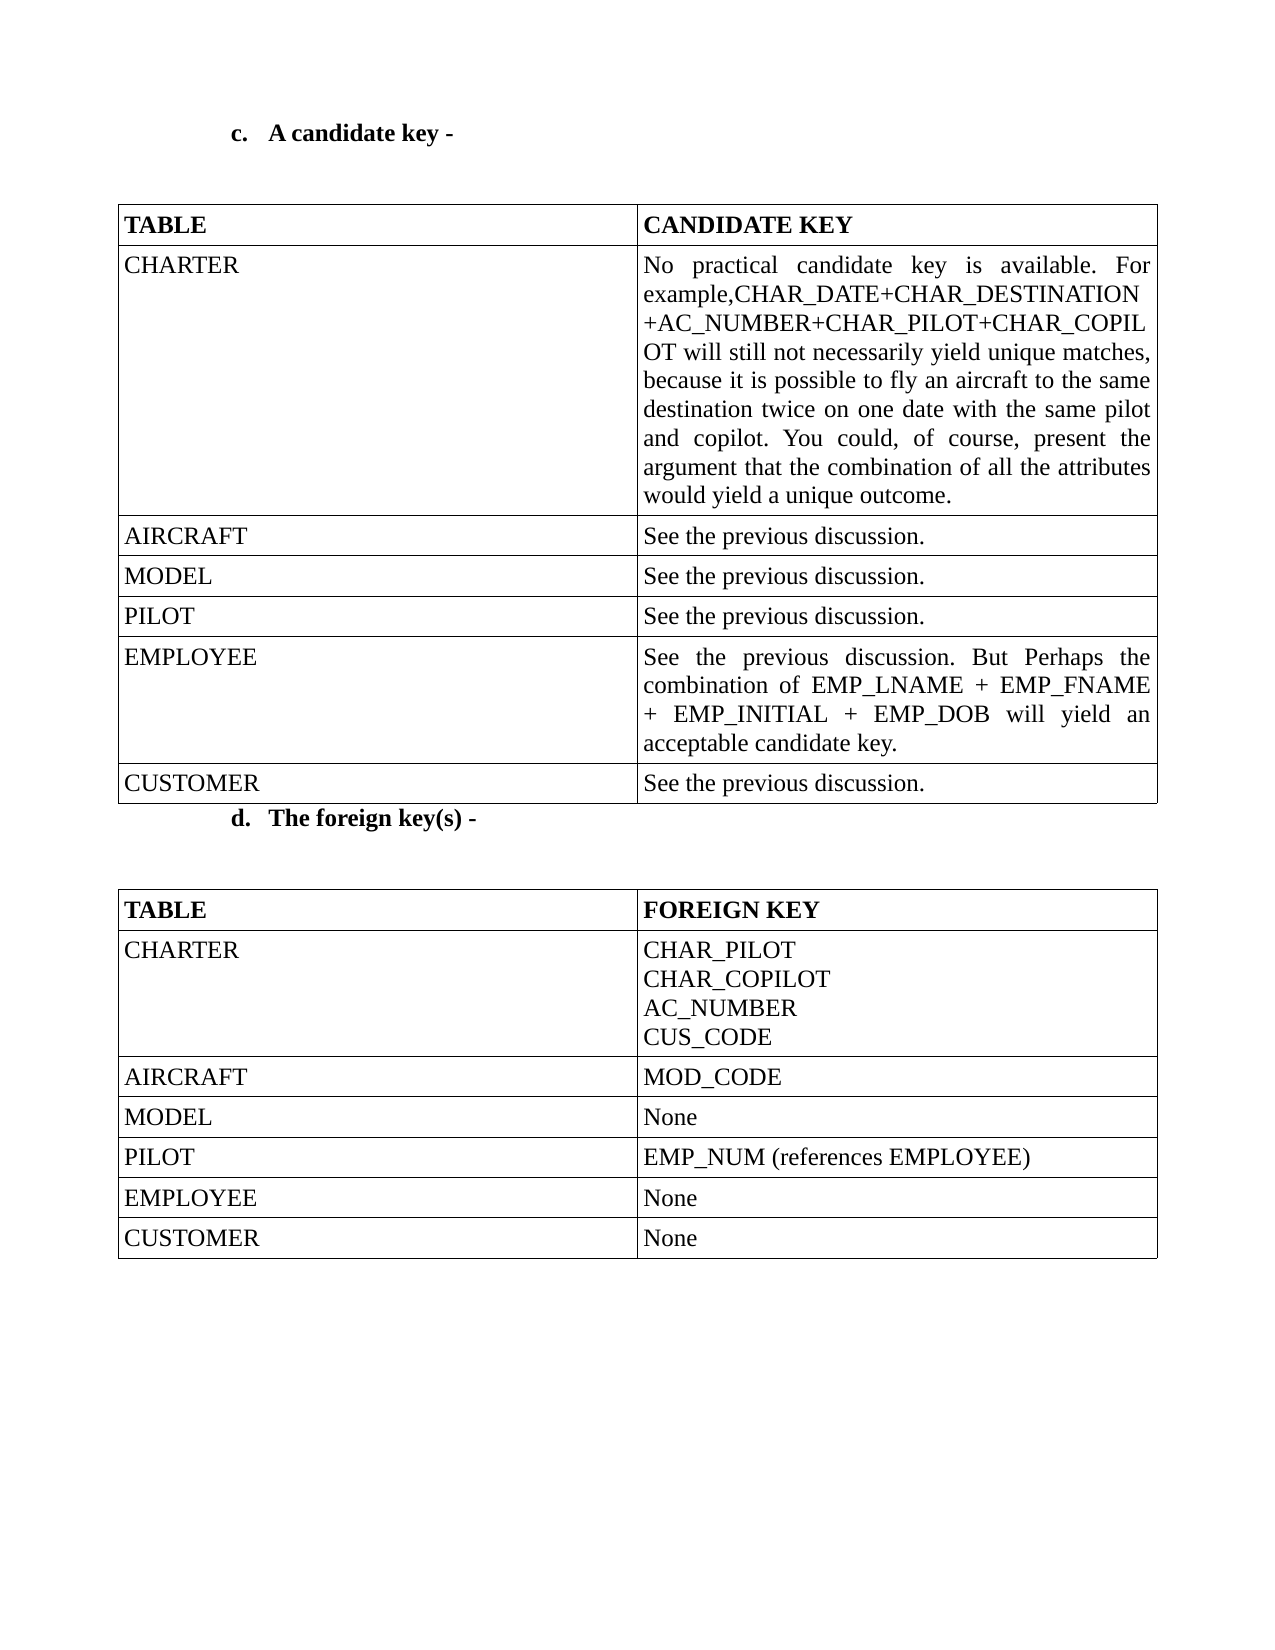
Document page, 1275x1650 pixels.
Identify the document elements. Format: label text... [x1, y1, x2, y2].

table_cell No practical candidate key is available. For example,CHAR_DATE+CHAR_DESTINATION +AC_NUMBER+CHAR_PILOT+CHAR_COPILOT will still not necessarily yield unique matches, because it is possible to fly an aircraft to the same destination twice on one date with the same pilot and copilot. You could, of course, present the argument that the combination of all the attributes would yield a unique outcome. [638, 246, 1157, 515]
table_cell See the previous discussion. But Perhaps the combination of EMP_LNAME + EMP_FNAME + EMP_INITIAL + EMP_DOB will yield an acceptable candidate key. [638, 637, 1157, 762]
table_header TABLE [119, 890, 637, 929]
table_cell CHAR_PILOT CHAR_COPILOT AC_NUMBER CUS_CODE [638, 931, 1157, 1056]
table_cell MODEL [119, 556, 637, 596]
table_cell AIRCRAFT [119, 1057, 637, 1096]
table_header FOREIGN KEY [638, 890, 1157, 929]
table_cell PILOT [119, 597, 637, 636]
table_cell EMPLOYEE [119, 637, 637, 762]
table_cell See the previous discussion. [638, 556, 1157, 596]
table_cell None [638, 1178, 1157, 1217]
table_cell See the previous discussion. [638, 516, 1157, 555]
list A candidate key - [231, 118, 1157, 147]
table_cell EMPLOYEE [119, 1178, 637, 1217]
table_cell See the previous discussion. [638, 764, 1157, 803]
table_cell CHARTER [119, 931, 637, 1056]
table_cell MODEL [119, 1097, 637, 1137]
table_cell PILOT [119, 1138, 637, 1177]
table_cell MOD_CODE [638, 1057, 1157, 1096]
table_cell AIRCRAFT [119, 516, 637, 555]
list The foreign key(s) - [231, 804, 1157, 832]
table_cell See the previous discussion. [638, 597, 1157, 636]
table_cell EMP_NUM (references EMPLOYEE) [638, 1138, 1157, 1177]
table_header TABLE [119, 205, 637, 245]
table_cell CHARTER [119, 246, 637, 515]
table_cell None [638, 1218, 1157, 1258]
table_header CANDIDATE KEY [638, 205, 1157, 245]
table_cell CUSTOMER [119, 1218, 637, 1258]
table_cell CUSTOMER [119, 764, 637, 803]
table_cell None [638, 1097, 1157, 1137]
